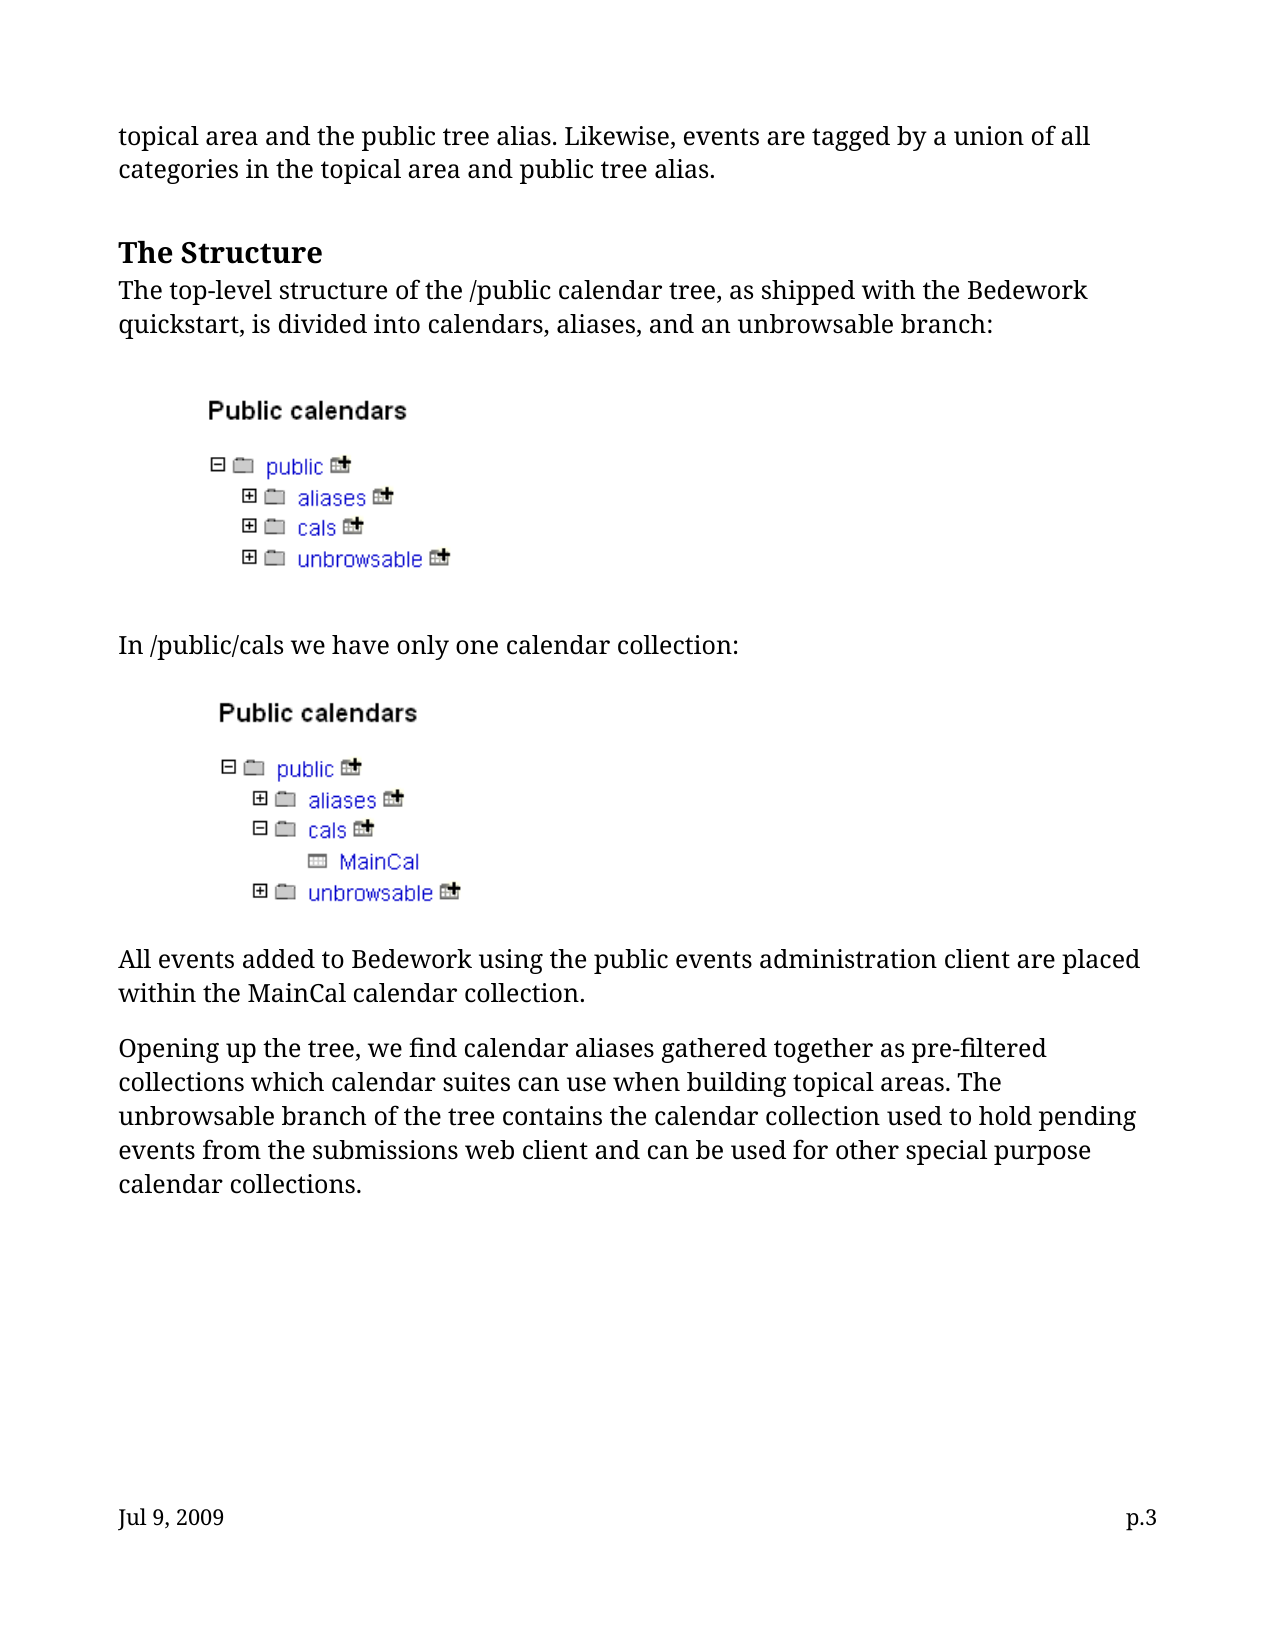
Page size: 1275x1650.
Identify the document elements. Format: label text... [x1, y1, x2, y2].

subtitle The Structure [118, 233, 1157, 272]
text In /public/cals we have only one calendar collection: [118, 628, 1157, 662]
text Opening up the tree, we find calendar aliases gathered together as pre-filtered collections which calendar suites can use when building topical areas. The unbrowsable branch of the tree contains the calendar collection used to hold pending events from the submissions web client and can be used for other special purpose calendar collections. [118, 1031, 1157, 1201]
picture [201, 683, 492, 942]
picture [197, 387, 465, 594]
text topical area and the public tree alias. Likewise, events are tagged by a union of all categories in the topical area and public tree alias. [118, 118, 1157, 186]
text The top-level structure of the /public calendar tree, as shipped with the Bedework quickstart, is divided into calendars, aliases, and an unbrowsable branch: [118, 272, 1157, 341]
text All events added to Bedework using the public events administration client are placed within the MainCal calendar collection. [118, 662, 1157, 1009]
